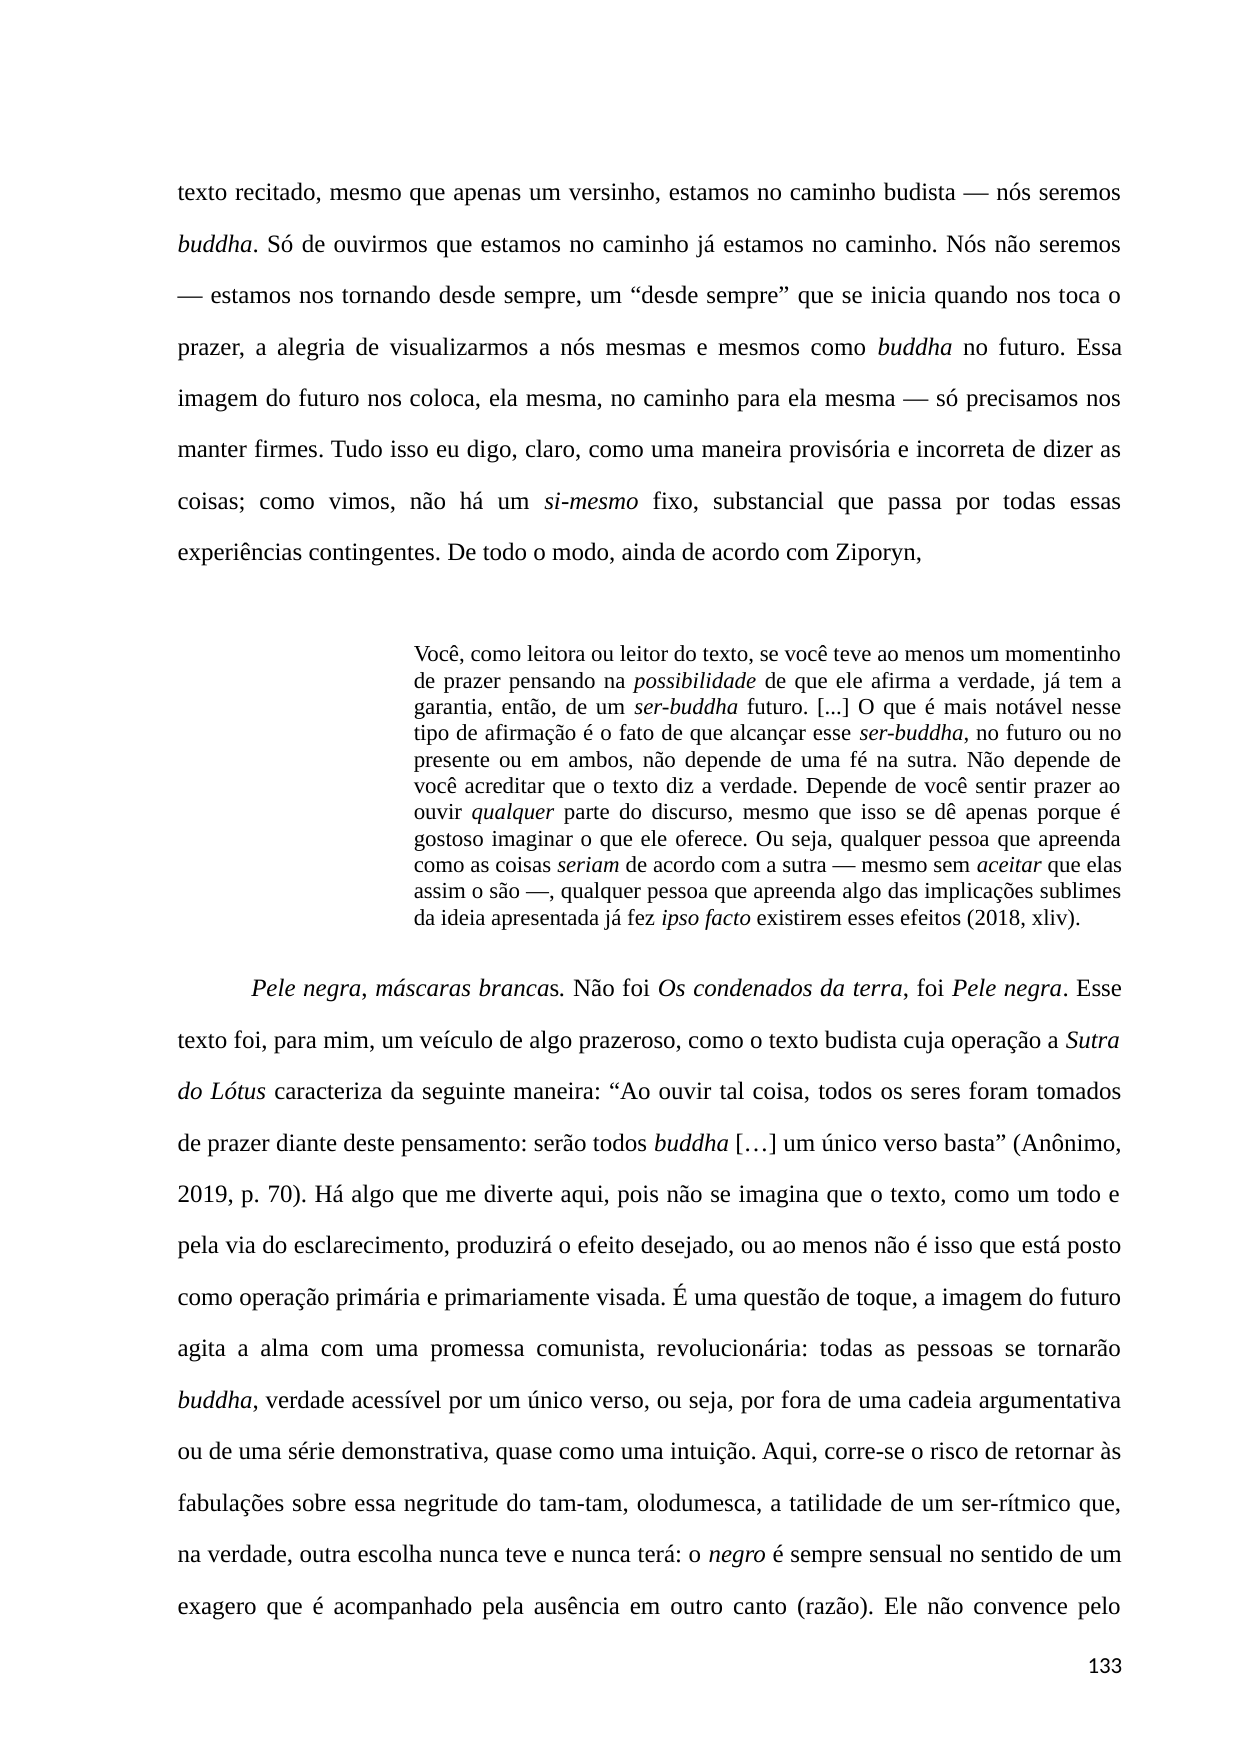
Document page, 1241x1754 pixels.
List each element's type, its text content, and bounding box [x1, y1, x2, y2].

text texto recitado, mesmo que apenas um versinho, estamos no caminho budista — nós seremos buddha. Só de ouvirmos que estamos no caminho já estamos no caminho. Nós não seremos — estamos nos tornando desde sempre, um “desde sempre” que se inicia quando nos toca o prazer, a alegria de visualizarmos a nós mesmas e mesmos como buddha no futuro. Essa imagem do futuro nos coloca, ela mesma, no caminho para ela mesma — só precisamos nos manter firmes. Tudo isso eu digo, claro, como uma maneira provisória e incorreta de dizer as coisas; como vimos, não há um si-mesmo fixo, substancial que passa por todas essas experiências contingentes. De todo o modo, ainda de acordo com Ziporyn, [177, 177, 1122, 566]
text Pele negra, máscaras brancas. Não foi Os condenados da terra, foi Pele negra. Esse texto foi, para mim, um veículo de algo prazeroso, como o texto budista cuja operação a Sutra do Lótus caracteriza da seguinte maneira: “Ao ouvir tal coisa, todos os seres foram tomados de prazer diante deste pensamento: serão todos buddha […] um único verso basta” (Anônimo, 2019, p. 70). Há algo que me diverte aqui, pois não se imagina que o texto, como um todo e pela via do esclarecimento, produzirá o efeito desejado, ou ao menos não é isso que está posto como operação primária e primariamente visada. É uma questão de toque, a imagem do futuro agita a alma com uma promessa comunista, revolucionária: todas as pessoas se tornarão buddha, verdade acessível por um único verso, ou seja, por fora de uma cadeia argumentativa ou de uma série demonstrativa, quase como uma intuição. Aqui, corre-se o risco de retornar às fabulações sobre essa negritude do tam-tam, olodumesca, a tatilidade de um ser-rítmico que, na verdade, outra escolha nunca teve e nunca terá: o negro é sempre sensual no sentido de um exagero que é acompanhado pela ausência em outro canto (razão). Ele não convence pelo [177, 973, 1122, 1619]
text Você, como leitora ou leitor do texto, se você teve ao menos um momentinho de prazer pensando na possibilidade de que ele afirma a verdade, já tem a garantia, então, de um ser-buddha futuro. [...] O que é mais notável nesse tipo de afirmação é o fato de que alcançar esse ser-buddha, no futuro ou no presente ou em ambos, não depende de uma fé na sutra. Não depende de você acreditar que o texto diz a verdade. Depende de você sentir prazer ao ouvir qualquer parte do discurso, mesmo que isso se dê apenas porque é gostoso imaginar o que ele oferece. Ou seja, qualquer pessoa que apreenda como as coisas seriam de acordo com a sutra — mesmo sem aceitar que elas assim o são —, qualquer pessoa que apreenda algo das implicações sublimes da ideia apresentada já fez ipso facto existirem esses efeitos (2018, xliv). [413, 640, 1122, 930]
